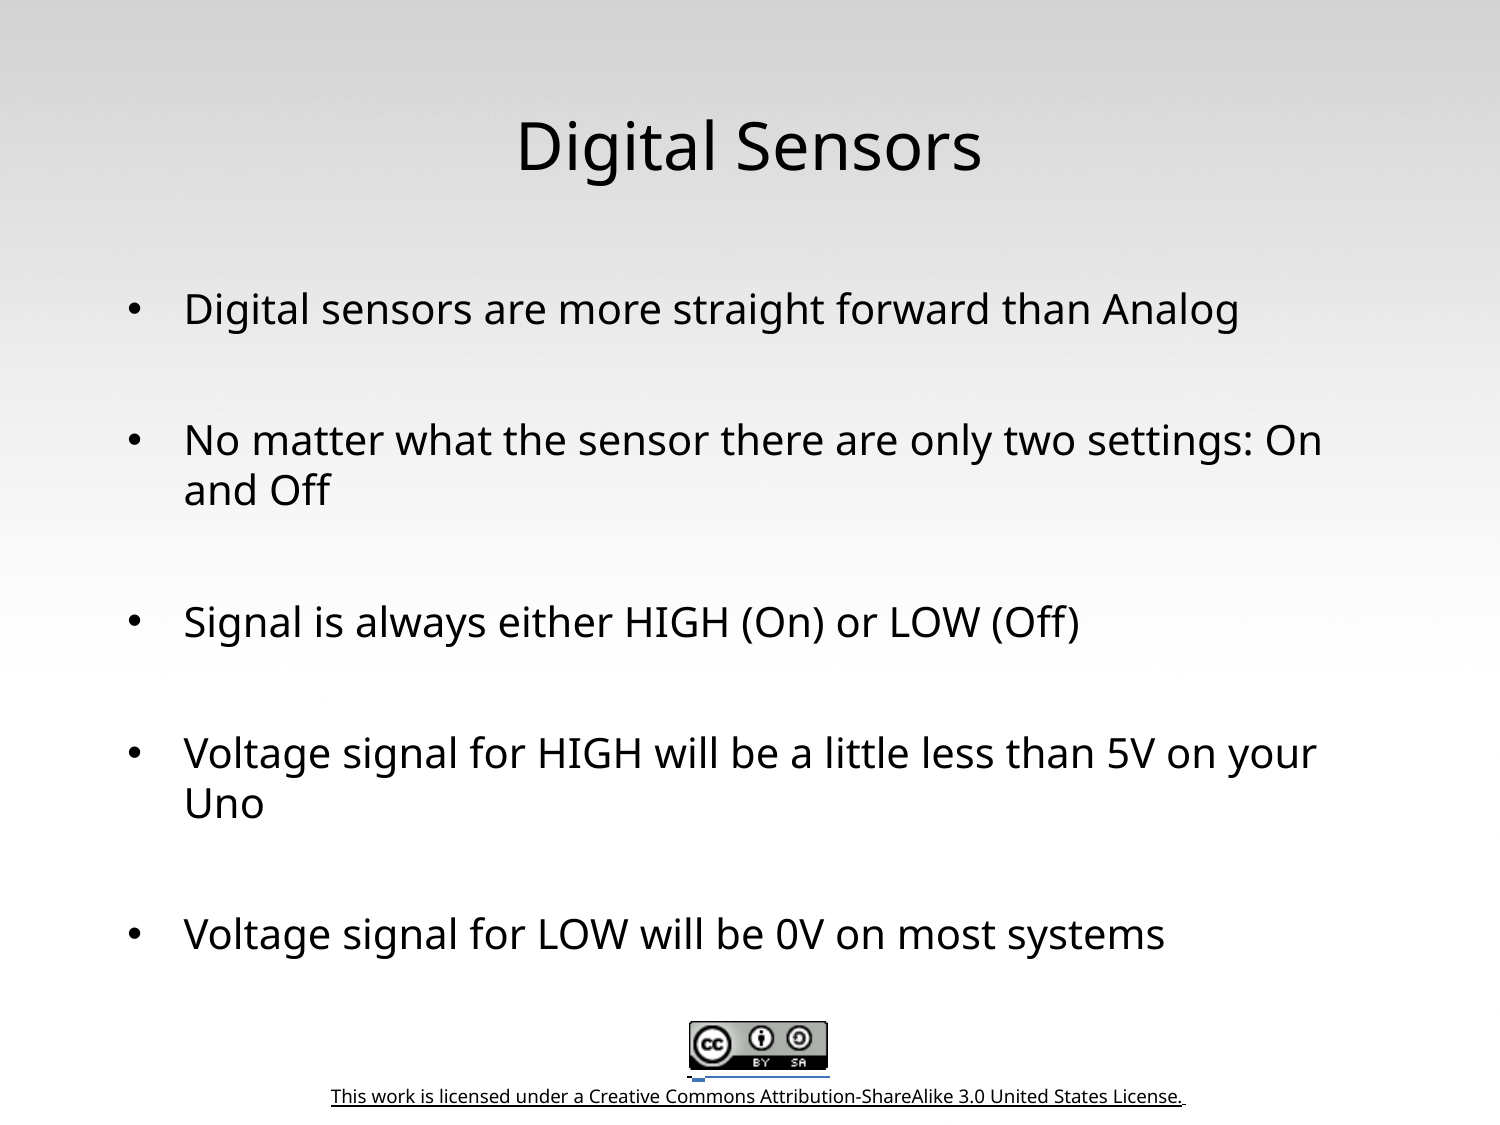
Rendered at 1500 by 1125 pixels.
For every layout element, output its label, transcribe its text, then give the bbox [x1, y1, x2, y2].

title Digital Sensors [112, 50, 1388, 238]
list Digital sensors are more straight forward than Analog No matter what the sensor there are only two settings: On and Off Signal is always either HIGH (On) or LOW (Off) Voltage signal for HIGH will be a little less than 5V on your Uno Voltage signal for LOW will be 0V on most systems [112, 275, 1388, 1000]
picture [0, 0, 1500, 1125]
